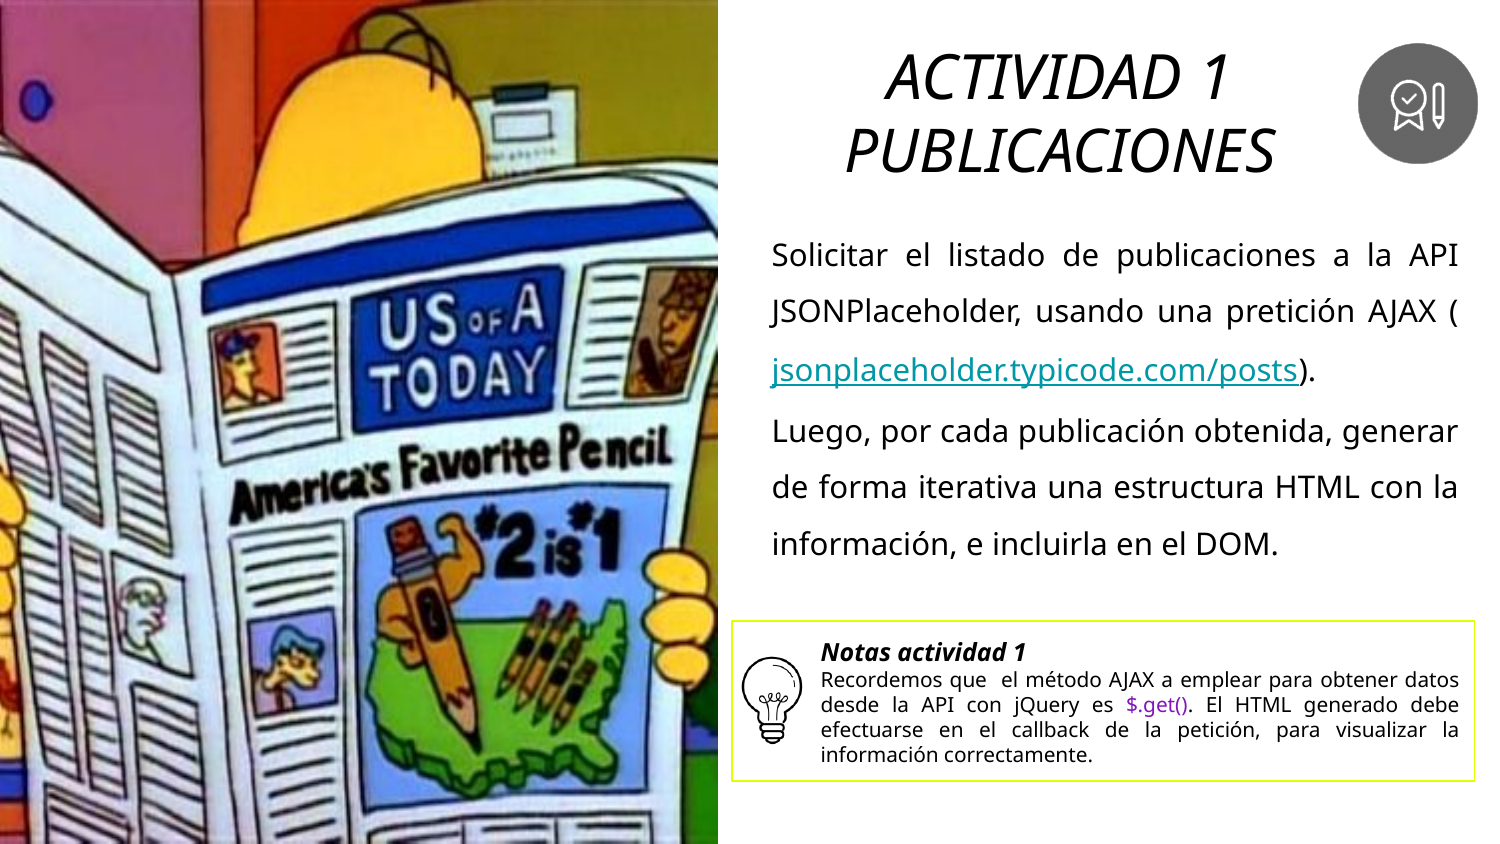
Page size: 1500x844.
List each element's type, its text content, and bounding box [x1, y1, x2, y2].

text_box Solicitar el listado de publicaciones a la API JSONPlaceholder, usando una pretición AJAX (jsonplaceholder.typicode.com/posts). Luego, por cada publicación obtenida, generar de forma iterativa una estructura HTML con la información, e incluirla en el DOM. [756, 201, 1475, 557]
picture [0, 0, 718, 844]
text_box ACTIVIDAD 1 PUBLICACIONES [749, 22, 1371, 185]
picture [737, 652, 805, 745]
picture [1358, 43, 1478, 164]
text_box Notas actividad 1 Recordemos que el método AJAX a emplear para obtener datos desde la API con jQuery es $.get(). El HTML generado debe efectuarse en el callback de la petición, para visualizar la información correctamente. [731, 621, 1475, 782]
